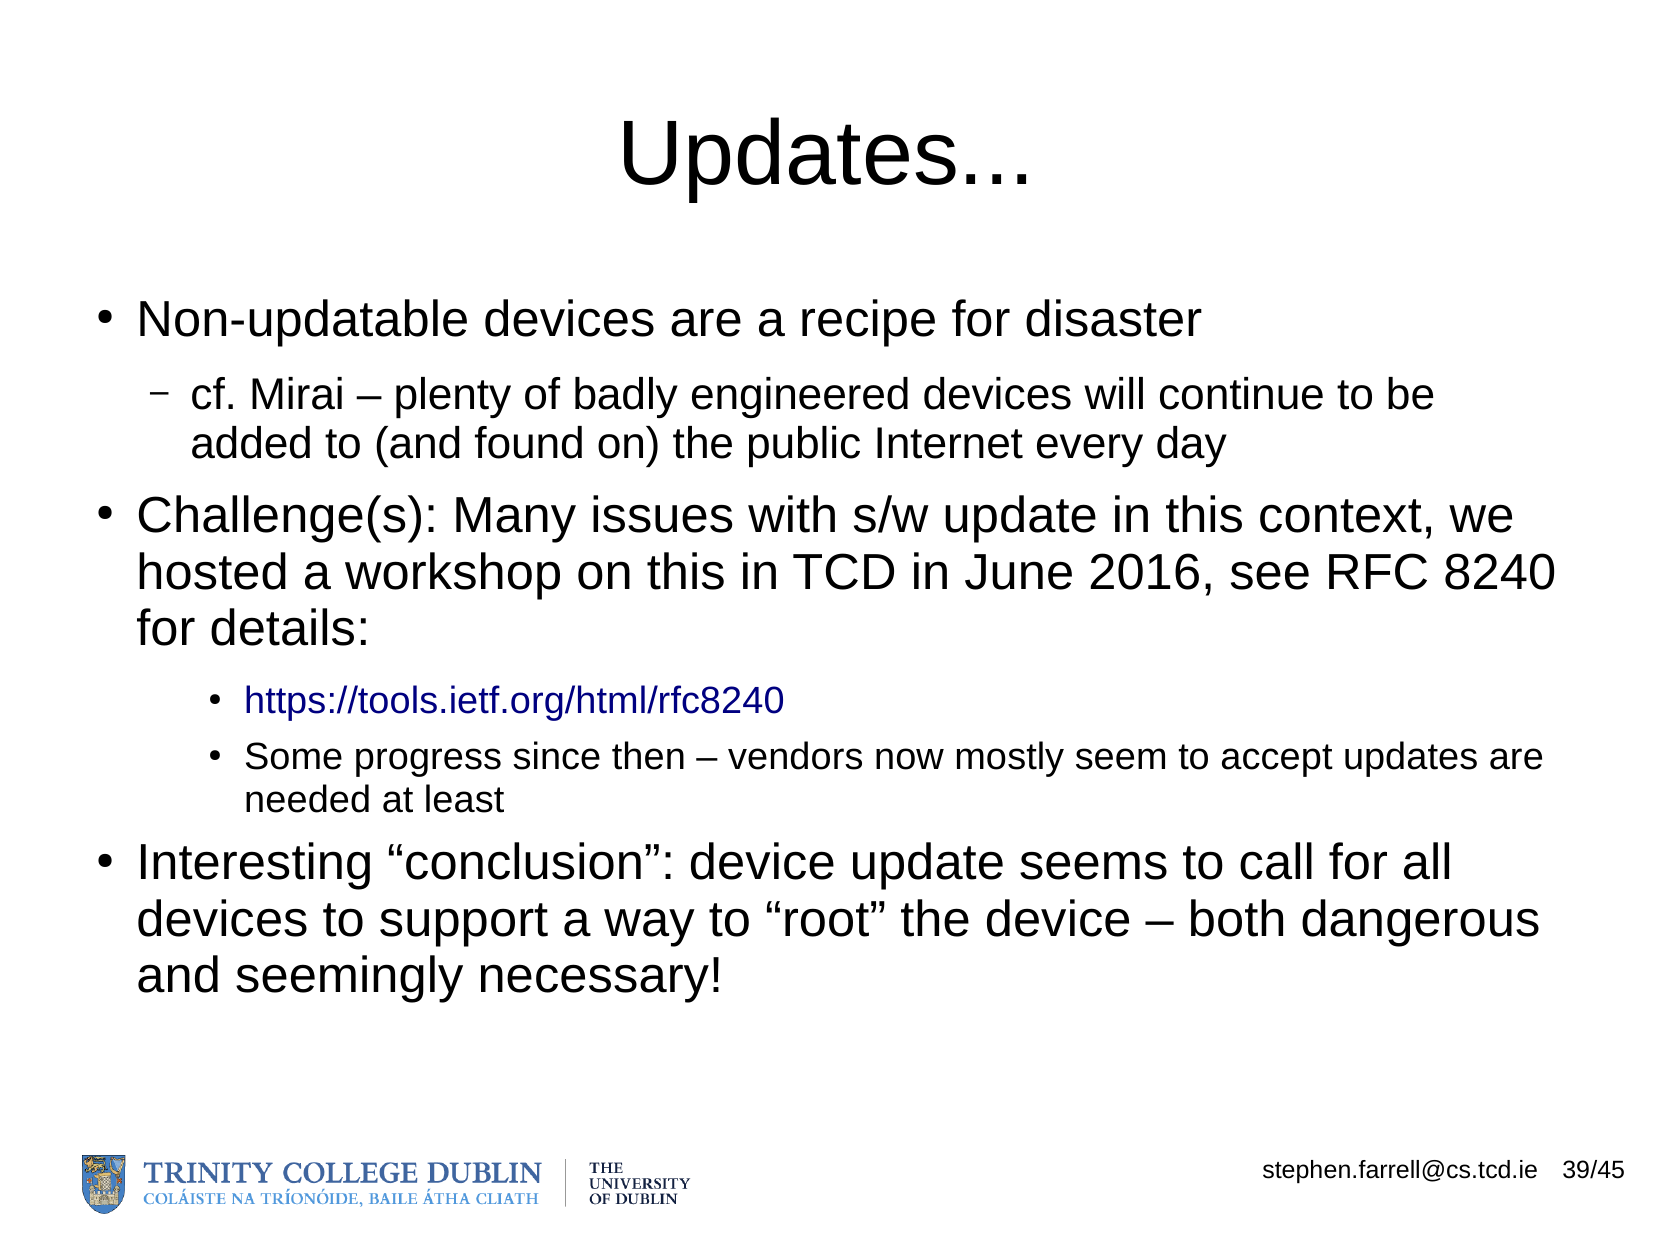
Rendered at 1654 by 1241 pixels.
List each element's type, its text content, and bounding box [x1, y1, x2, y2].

title Updates... [82, 49, 1571, 257]
list Non-updatable devices are a recipe for disaster cf. Mirai – plenty of badly engineered devices will continue to be added to (and found on) the public Internet every day Challenge(s): Many issues with s/w update in this context, we hosted a workshop on this in TCD in June 2016, see RFC 8240 for details: https://tools.ietf.org/html/rfc8240 Some progress since then – vendors now mostly seem to accept updates are needed at least Interesting “conclusion”: device update seems to call for all devices to support a way to “root” the device – both dangerous and seemingly necessary! [82, 290, 1571, 1010]
picture [82, 1155, 694, 1214]
